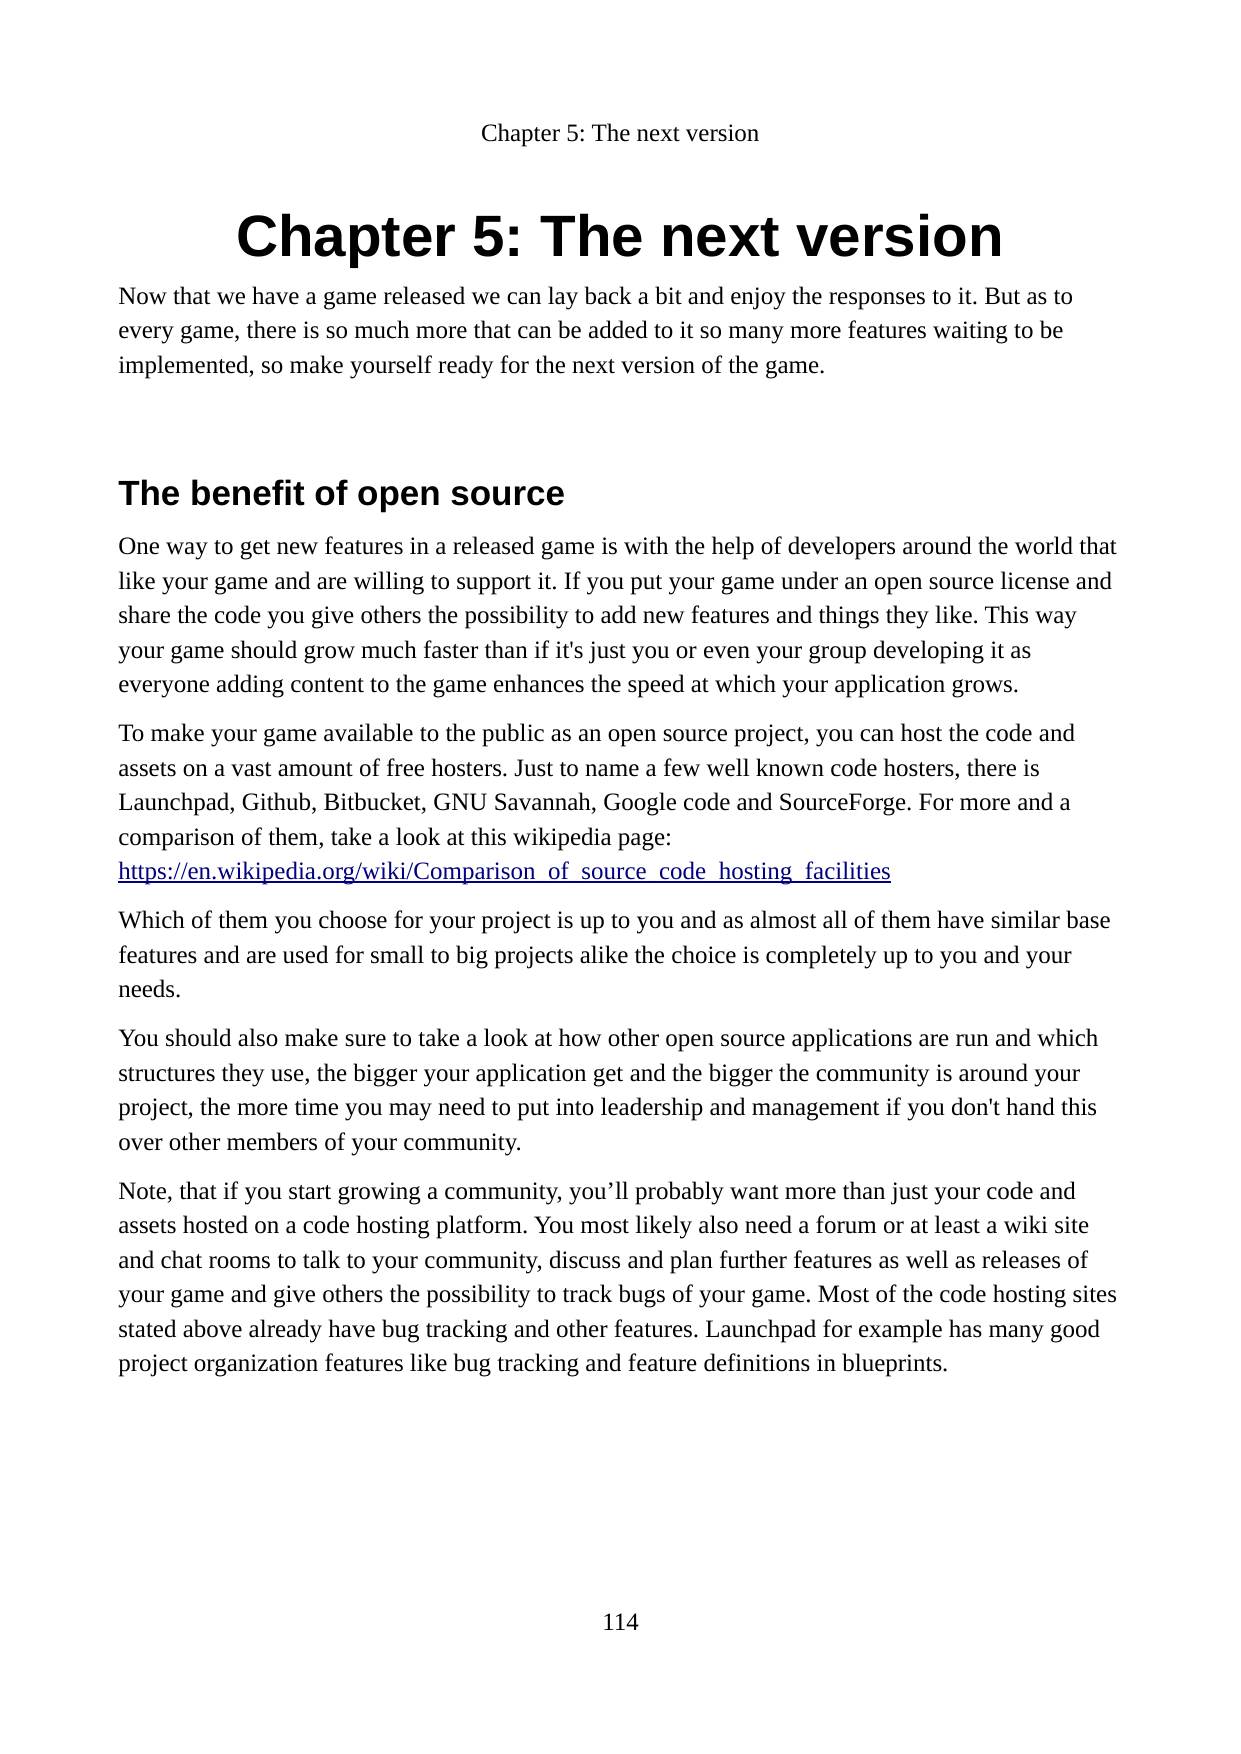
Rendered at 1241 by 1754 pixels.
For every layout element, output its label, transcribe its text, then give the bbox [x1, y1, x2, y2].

text Which of them you choose for your project is up to you and as almost all of them have similar base features and are used for small to big projects alike the choice is completely up to you and your needs. [118, 905, 1122, 1003]
text You should also make sure to take a look at how other open source applications are run and which structures they use, the bigger your application get and the bigger the community is around your project, the more time you may need to put into leadership and management if you don't hand this over other members of your community. [118, 1023, 1122, 1156]
text One way to get new features in a released game is with the help of developers around the world that like your game and are willing to support it. If you put your game under an open source license and share the code you give others the possibility to add new features and things they like. This way your game should grow much faster than if it's just you or even your group developing it as everyone adding content to the game enhances the speed at which your application grows. [118, 531, 1122, 698]
subtitle Chapter 5: The next version [118, 201, 1122, 268]
subtitle The benefit of open source [118, 473, 1122, 513]
text Now that we have a game released we can lay back a bit and enjoy the responses to it. But as to every game, there is so much more that can be added to it so many more features waiting to be implemented, so make yourself ready for the next version of the game. [118, 281, 1122, 379]
text To make your game available to the public as an open source project, you can host the code and assets on a vast amount of free hosters. Just to name a few well known code hosters, there is Launchpad, Github, Bitbucket, GNU Savannah, Google code and SourceForge. For more and a comparison of them, take a look at this wikipedia page: https://en.wikipedia.org/wiki/Comparison_of_source_code_hosting_facilities [118, 718, 1122, 885]
